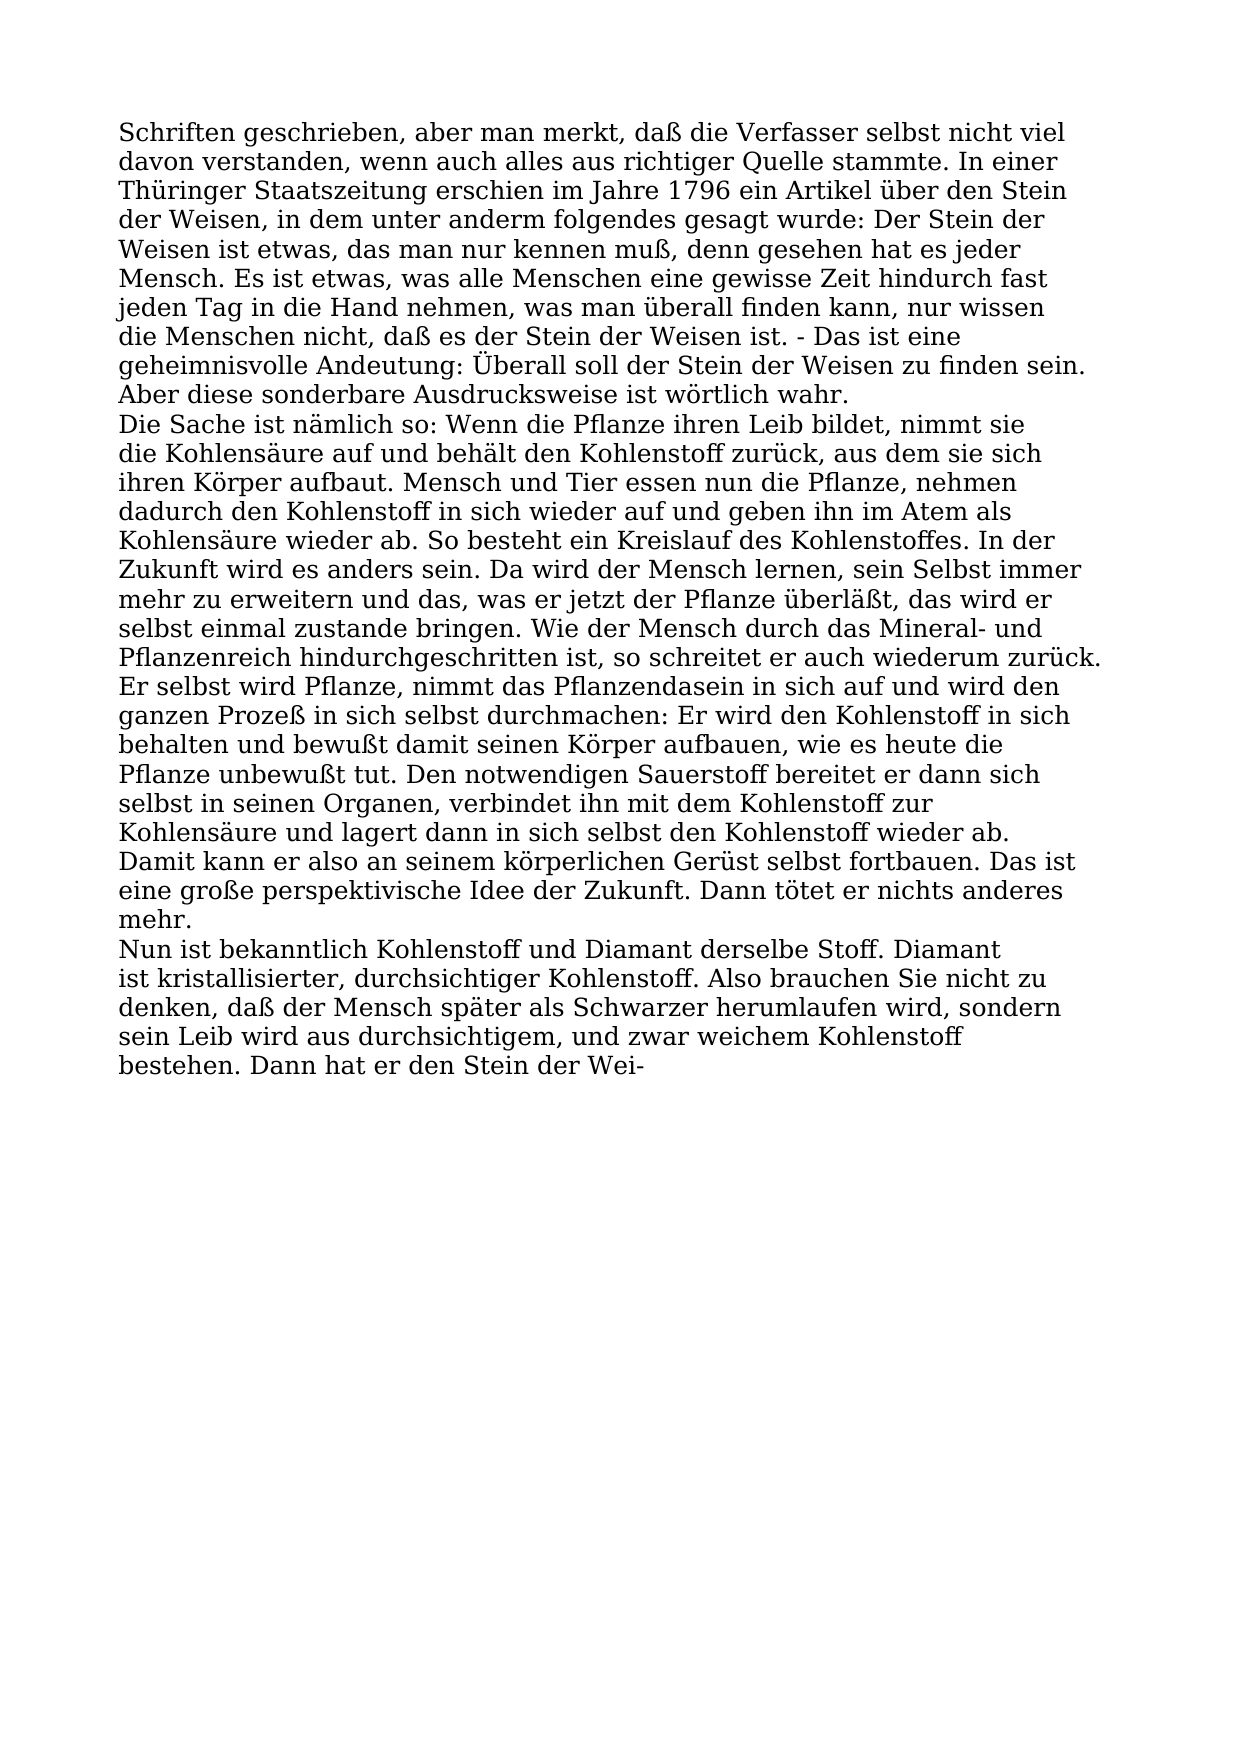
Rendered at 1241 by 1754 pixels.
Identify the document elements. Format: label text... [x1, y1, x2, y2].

text Schriften geschrieben, aber man merkt, daß die Verfasser selbst nicht viel [118, 118, 1122, 147]
text Kohlensäure und lagert dann in sich selbst den Kohlenstoff wieder ab. [118, 818, 1122, 847]
text mehr zu erweitern und das, was er jetzt der Pflanze überläßt, das wird er [118, 585, 1122, 614]
text ihren Körper aufbaut. Mensch und Tier essen nun die Pflanze, nehmen [118, 468, 1122, 497]
text Damit kann er also an seinem körperlichen Gerüst selbst fortbauen. Das ist [118, 847, 1122, 876]
text Thüringer Staatszeitung erschien im Jahre 1796 ein Artikel über den Stein [118, 176, 1122, 206]
text Er selbst wird Pflanze, nimmt das Pflanzendasein in sich auf und wird den [118, 672, 1122, 701]
text geheimnisvolle Andeutung: Überall soll der Stein der Weisen zu finden sein. [118, 351, 1122, 381]
text denken, daß der Mensch später als Schwarzer herumlaufen wird, sondern [118, 993, 1122, 1022]
text selbst einmal zustande bringen. Wie der Mensch durch das Mineral- und [118, 614, 1122, 643]
text der Weisen, in dem unter anderm folgendes gesagt wurde: Der Stein der [118, 206, 1122, 235]
text davon verstanden, wenn auch alles aus richtiger Quelle stammte. In einer [118, 147, 1122, 176]
text Weisen ist etwas, das man nur kennen muß, denn gesehen hat es jeder [118, 235, 1122, 264]
text Pflanze unbewußt tut. Den notwendigen Sauerstoff bereitet er dann sich [118, 760, 1122, 789]
text sein Leib wird aus durchsichtigem, und zwar weichem Kohlenstoff [118, 1022, 1122, 1051]
text Mensch. Es ist etwas, was alle Menschen eine gewisse Zeit hindurch fast [118, 264, 1122, 293]
text jeden Tag in die Hand nehmen, was man überall finden kann, nur wissen [118, 293, 1122, 322]
text bestehen. Dann hat er den Stein der Wei- [118, 1051, 1122, 1081]
text Pflanzenreich hindurchgeschritten ist, so schreitet er auch wiederum zurück. [118, 643, 1122, 672]
text ist kristallisierter, durchsichtiger Kohlenstoff. Also brauchen Sie nicht zu [118, 964, 1122, 993]
text die Menschen nicht, daß es der Stein der Weisen ist. - Das ist eine [118, 322, 1122, 351]
text dadurch den Kohlenstoff in sich wieder auf und geben ihn im Atem als [118, 497, 1122, 526]
text Die Sache ist nämlich so: Wenn die Pflanze ihren Leib bildet, nimmt sie [118, 410, 1122, 439]
text mehr. [118, 906, 1122, 935]
text behalten und bewußt damit seinen Körper aufbauen, wie es heute die [118, 731, 1122, 760]
text selbst in seinen Organen, verbindet ihn mit dem Kohlenstoff zur [118, 789, 1122, 818]
text Aber diese sonderbare Ausdrucksweise ist wörtlich wahr. [118, 381, 1122, 410]
text Kohlensäure wieder ab. So besteht ein Kreislauf des Kohlenstoffes. In der [118, 526, 1122, 556]
text die Kohlensäure auf und behält den Kohlenstoff zurück, aus dem sie sich [118, 439, 1122, 468]
text Nun ist bekanntlich Kohlenstoff und Diamant derselbe Stoff. Diamant [118, 935, 1122, 964]
text eine große perspektivische Idee der Zukunft. Dann tötet er nichts anderes [118, 876, 1122, 906]
text Zukunft wird es anders sein. Da wird der Mensch lernen, sein Selbst immer [118, 556, 1122, 585]
text ganzen Prozeß in sich selbst durchmachen: Er wird den Kohlenstoff in sich [118, 701, 1122, 731]
